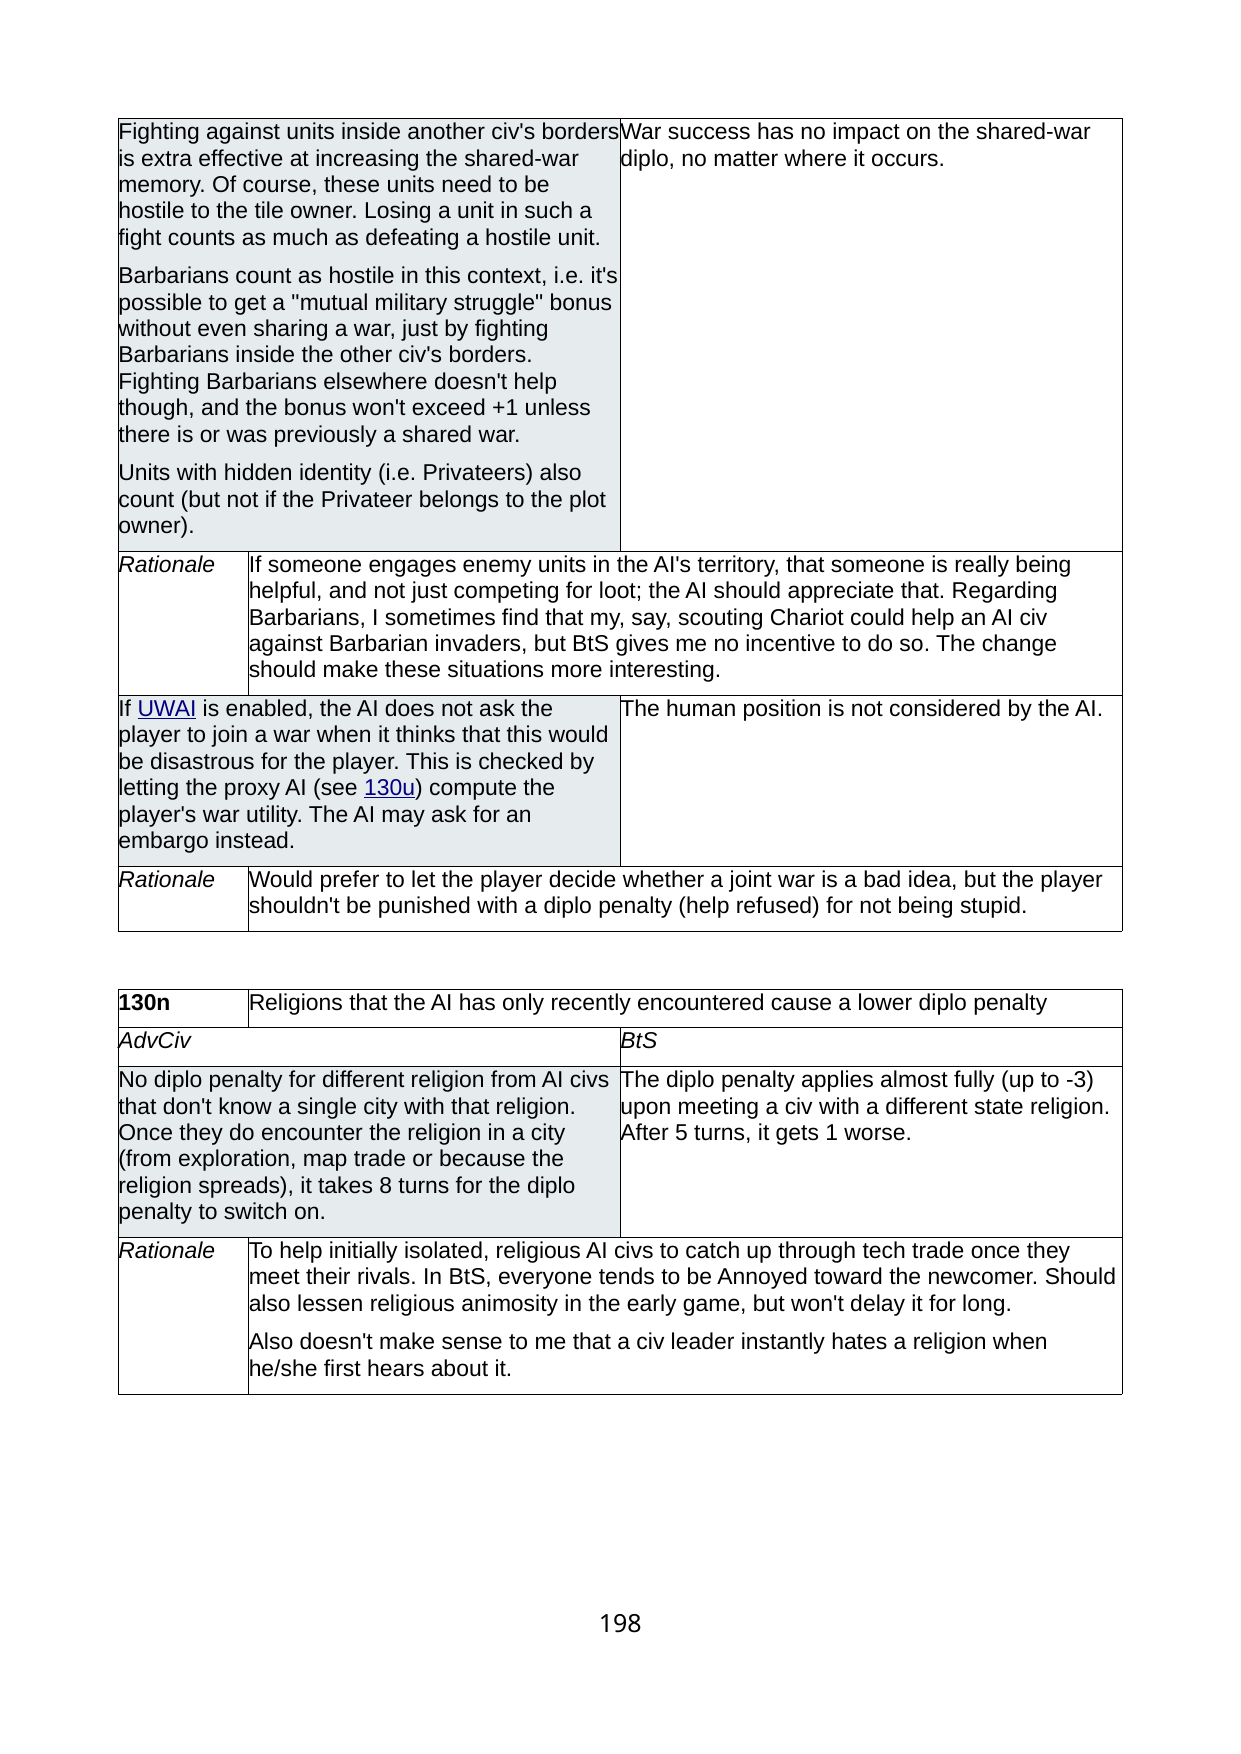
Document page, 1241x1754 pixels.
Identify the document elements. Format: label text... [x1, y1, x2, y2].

table_cell The diplo penalty applies almost fully (up to -3) upon meeting a civ with a different state religion. After 5 turns, it gets 1 worse. [621, 1067, 1122, 1237]
table_cell BtS [621, 1028, 1122, 1066]
table_cell Rationale [119, 867, 248, 931]
table_cell War success has no impact on the shared-war diplo, no matter where it occurs. [621, 119, 1122, 551]
table_cell AdvCiv [119, 1028, 620, 1066]
table_cell The human position is not considered by the AI. [621, 696, 1122, 866]
table_header 130n [119, 990, 248, 1027]
table_cell No diplo penalty for different religion from AI civs that don't know a single city with that religion. Once they do encounter the religion in a city (from exploration, map trade or because the religion spreads), it takes 8 turns for the diplo penalty to switch on. [119, 1067, 620, 1237]
table_cell If UWAI is enabled, the AI does not ask the player to join a war when it thinks that this would be disastrous for the player. This is checked by letting the proxy AI (see 130u) compute the player's war utility. The AI may ask for an embargo instead. [119, 696, 620, 866]
table_cell To help initially isolated, religious AI civs to catch up through tech trade once they meet their rivals. In BtS, everyone tends to be Annoyed toward the newcomer. Should also lessen religious animosity in the early game, but won't delay it for long. Also doesn't make sense to me that a civ leader instantly hates a religion when he/she first hears about it. [249, 1238, 1122, 1393]
table_cell Fighting against units inside another civ's borders is extra effective at increasing the shared-war memory. Of course, these units need to be hostile to the tile owner. Losing a unit in such a fight counts as much as defeating a hostile unit. Barbarians count as hostile in this context, i.e. it's possible to get a "mutual military struggle" bonus without even sharing a war, just by fighting Barbarians inside the other civ's borders. Fighting Barbarians elsewhere doesn't help though, and the bonus won't exceed +1 unless there is or was previously a shared war. Units with hidden identity (i.e. Privateers) also count (but not if the Privateer belongs to the plot owner). [119, 119, 620, 551]
table_cell Rationale [119, 1238, 248, 1393]
table_cell If someone engages enemy units in the AI's territory, that someone is really being helpful, and not just competing for loot; the AI should appreciate that. Regarding Barbarians, I sometimes find that my, say, scouting Chariot could help an AI civ against Barbarian invaders, but BtS gives me no incentive to do so. The change should make these situations more interesting. [249, 552, 1122, 695]
table_header Religions that the AI has only recently encountered cause a lower diplo penalty [249, 990, 1122, 1027]
table_cell Rationale [119, 552, 248, 695]
table_cell Would prefer to let the player decide whether a joint war is a bad idea, but the player shouldn't be punished with a diplo penalty (help refused) for not being stupid. [249, 867, 1122, 931]
